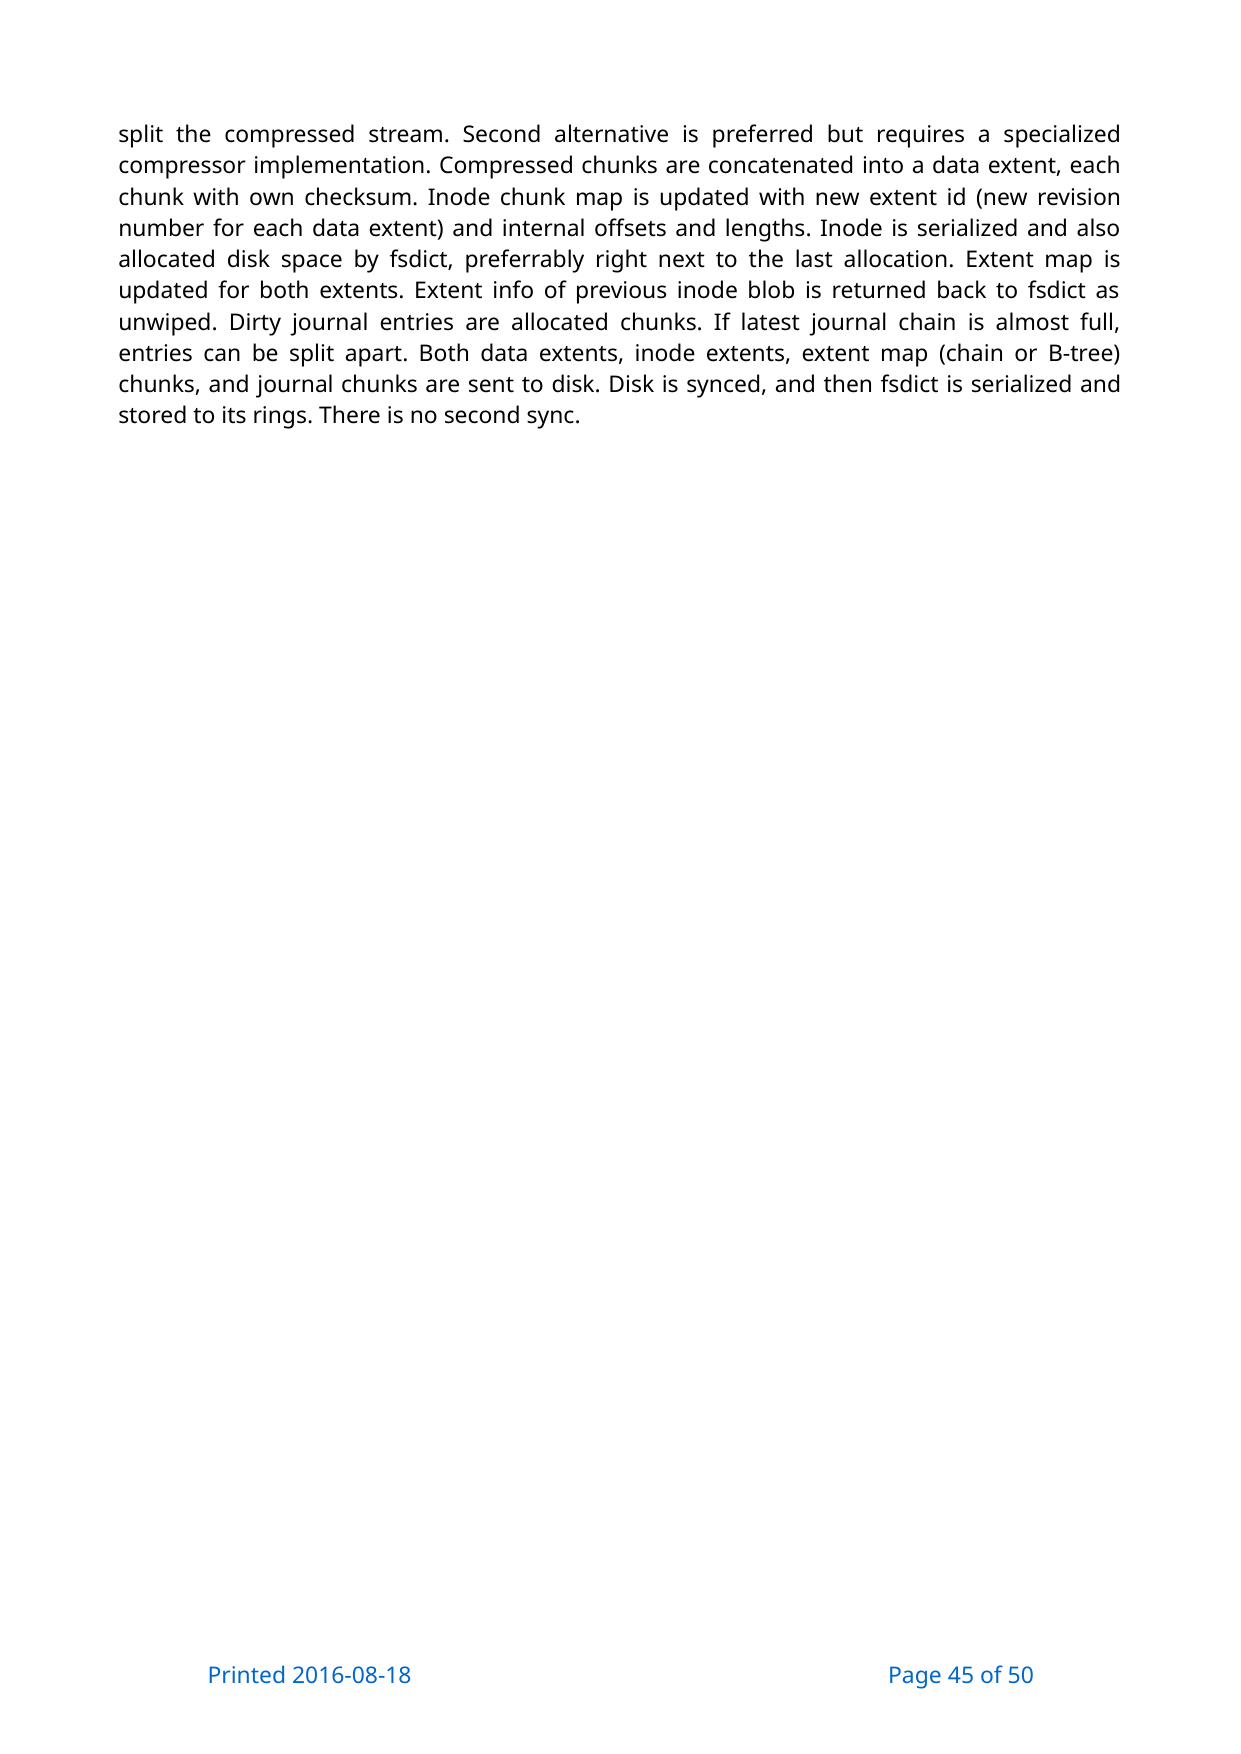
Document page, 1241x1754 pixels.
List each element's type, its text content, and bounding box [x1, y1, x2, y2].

text split the compressed stream. Second alternative is preferred but requires a specialized compressor implementation. Compressed chunks are concatenated into a data extent, each chunk with own checksum. Inode chunk map is updated with new extent id (new revision number for each data extent) and internal offsets and lengths. Inode is serialized and also allocated disk space by fsdict, preferrably right next to the last allocation. Extent map is updated for both extents. Extent info of previous inode blob is returned back to fsdict as unwiped. Dirty journal entries are allocated chunks. If latest journal chain is almost full, entries can be split apart. Both data extents, inode extents, extent map (chain or B-tree) chunks, and journal chunks are sent to disk. Disk is synced, and then fsdict is serialized and stored to its rings. There is no second sync. [118, 118, 1122, 431]
